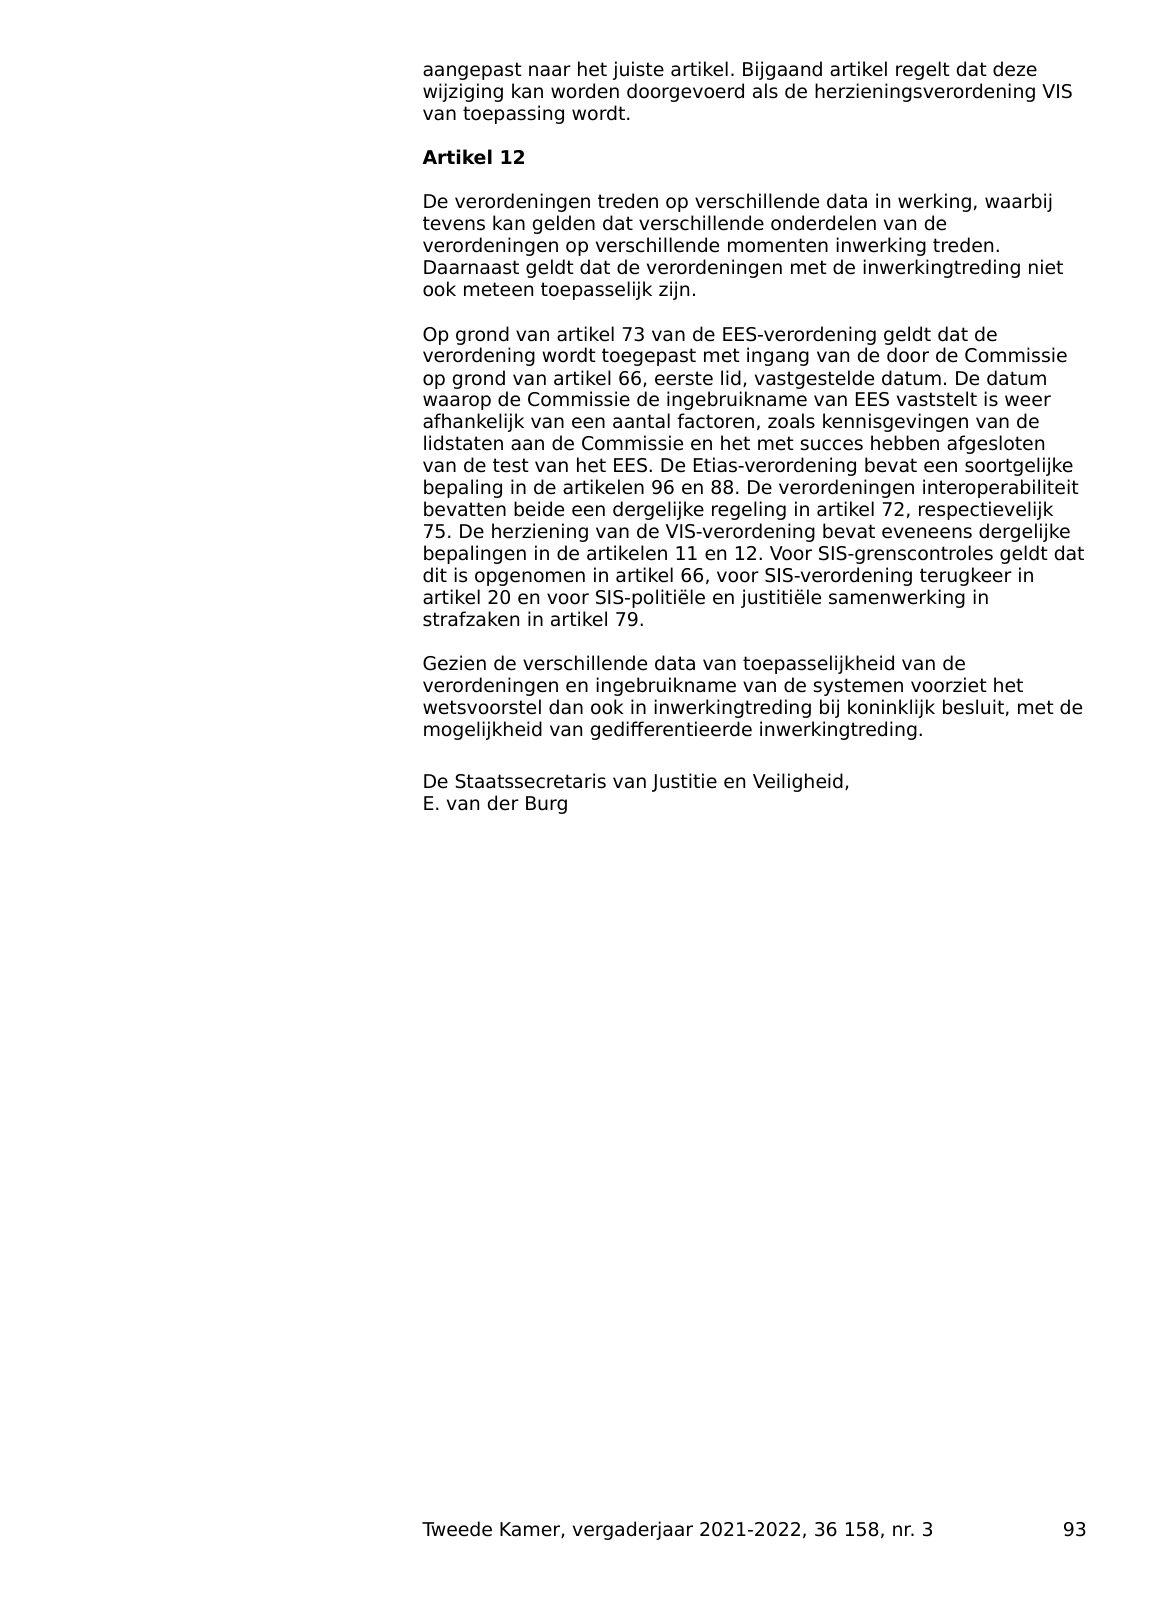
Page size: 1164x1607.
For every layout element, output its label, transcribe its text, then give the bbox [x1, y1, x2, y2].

text Gezien de verschillende data van toepasselijkheid van de verordeningen en ingebruikname van de systemen voorziet het wetsvoorstel dan ook in inwerkingtreding bij koninklijk besluit, met de mogelijkheid van gedifferentieerde inwerkingtreding. [422, 653, 1087, 741]
text De verordeningen treden op verschillende data in werking, waarbij tevens kan gelden dat verschillende onderdelen van de verordeningen op verschillende momenten inwerking treden. Daarnaast geldt dat de verordeningen met de inwerkingtreding niet ook meteen toepasselijk zijn. [422, 191, 1087, 301]
text Op grond van artikel 73 van de EES-verordening geldt dat de verordening wordt toegepast met ingang van de door de Commissie op grond van artikel 66, eerste lid, vastgestelde datum. De datum waarop de Commissie de ingebruikname van EES vaststelt is weer afhankelijk van een aantal factoren, zoals kennisgevingen van de lidstaten aan de Commissie en het met succes hebben afgesloten van de test van het EES. De Etias-verordening bevat een soortgelijke bepaling in de artikelen 96 en 88. De verordeningen interoperabiliteit bevatten beide een dergelijke regeling in artikel 72, respectievelijk 75. De herziening van de VIS-verordening bevat eveneens dergelijke bepalingen in de artikelen 11 en 12. Voor SIS-grenscontroles geldt dat dit is opgenomen in artikel 66, voor SIS-verordening terugkeer in artikel 20 en voor SIS-politiële en justitiële samenwerking in strafzaken in artikel 79. [422, 323, 1087, 631]
text aangepast naar het juiste artikel. Bijgaand artikel regelt dat deze wijziging kan worden doorgevoerd als de herzieningsverordening VIS van toepassing wordt. [422, 59, 1087, 125]
subtitle Artikel 12 [422, 147, 1087, 169]
text De Staatssecretaris van Justitie en Veiligheid, E. van der Burg [422, 771, 1087, 815]
